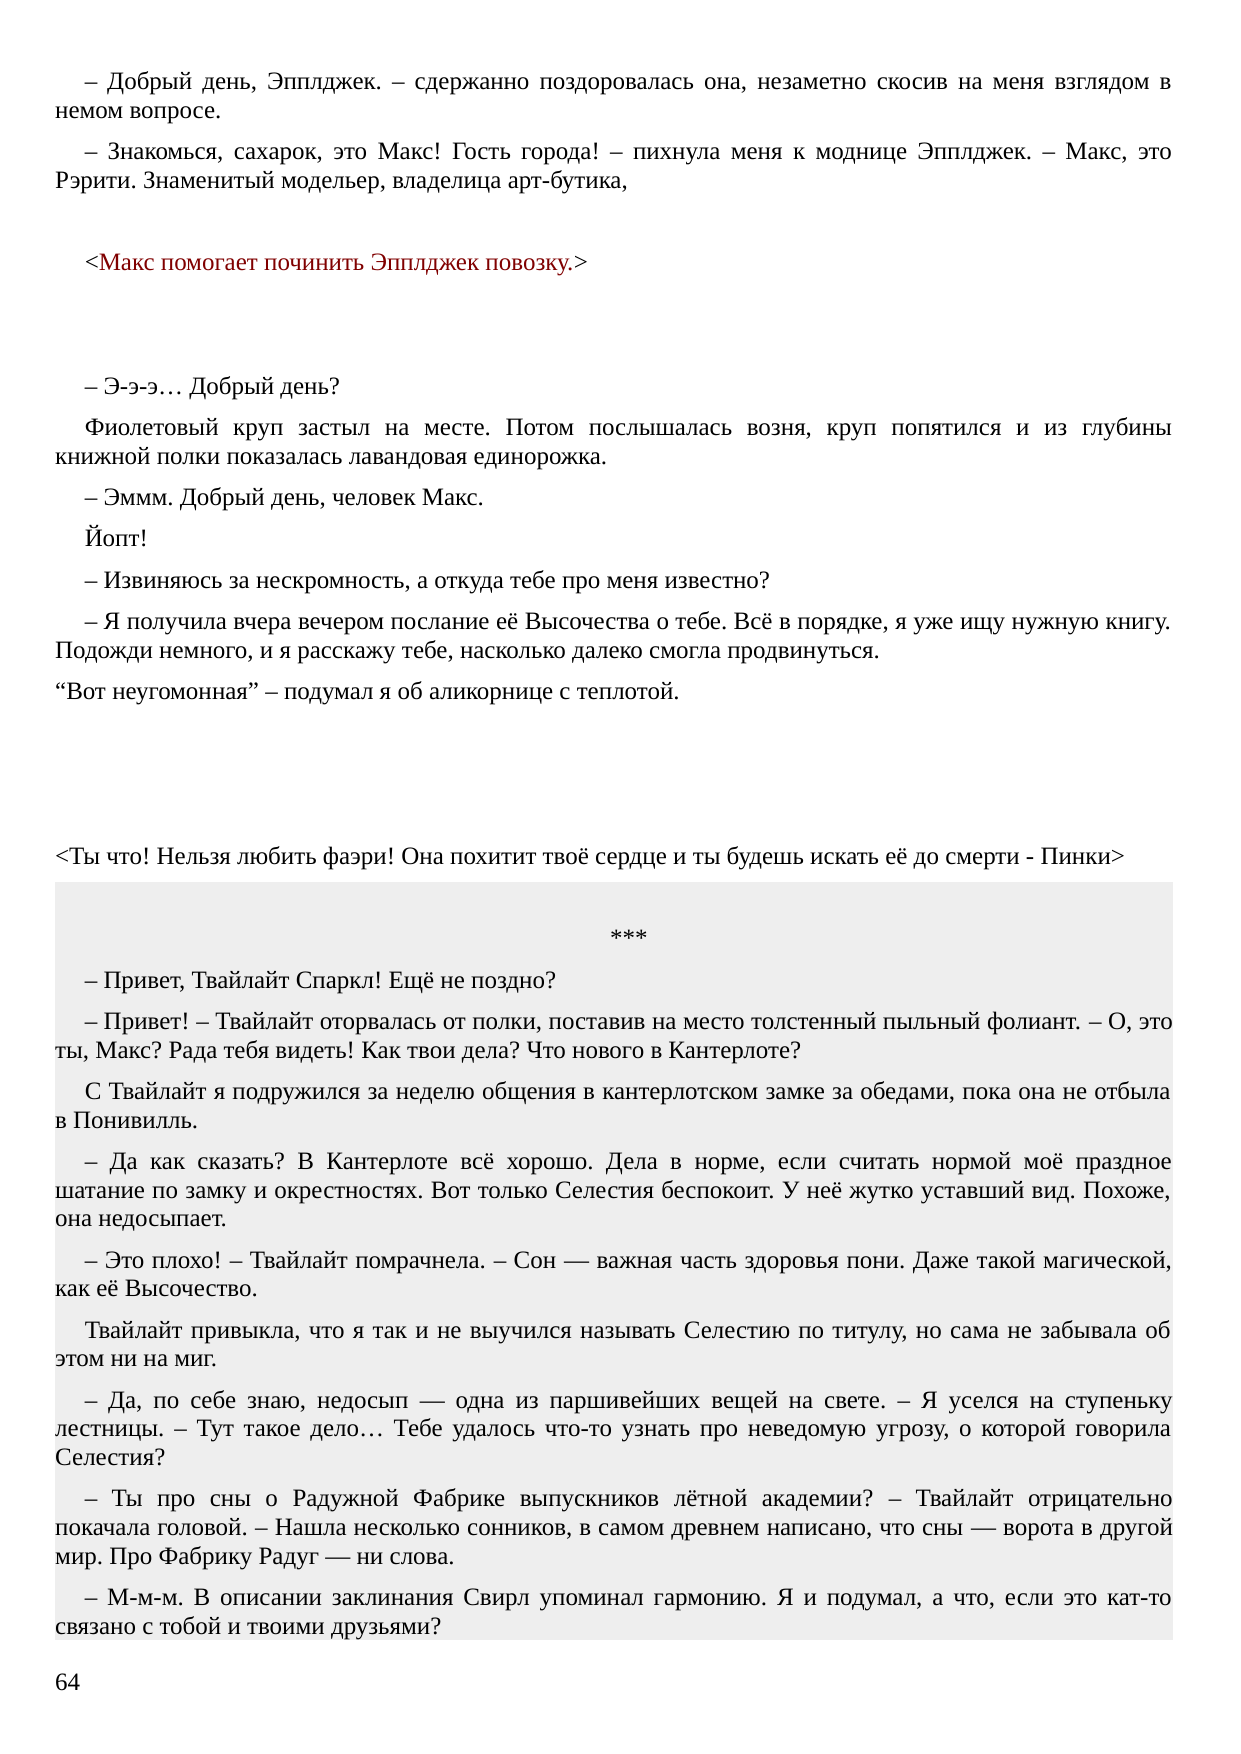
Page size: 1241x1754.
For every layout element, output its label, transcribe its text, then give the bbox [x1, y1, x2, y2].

text – Извиняюсь за нескромность, а откуда тебе про меня известно? [55, 565, 1173, 593]
text Твайлайт привыкла, что я так и не выучился называть Селестию по титулу, но сама не забывала об этом ни на миг. [55, 1315, 1173, 1372]
text – Да, по себе знаю, недосып — одна из паршивейших вещей на свете. – Я уселся на ступеньку лестницы. – Тут такое дело… Тебе удалось что-то узнать про неведомую угрозу, о которой говорила Селестия? [55, 1385, 1173, 1471]
text – Знакомься, сахарок, это Макс! Гость города! – пихнула меня к моднице Эпплджек. – Макс, это Рэрити. Знаменитый модельер, владелица арт-бутика, [55, 136, 1173, 193]
text Йопт! [55, 523, 1173, 552]
text – Э-э-э… Добрый день? [55, 371, 1173, 400]
text – Я получила вчера вечером послание её Высочества о тебе. Всё в порядке, я уже ищу нужную книгу. Подожди немного, и я расскажу тебе, насколько далеко смогла продвинуться. [55, 606, 1173, 663]
text Фиолетовый круп застыл на месте. Потом послышалась возня, круп попятился и из глубины книжной полки показалась лавандовая единорожка. [55, 412, 1173, 470]
text – Добрый день, Эпплджек. – сдержанно поздоровалась она, незаметно скосив на меня взглядом в немом вопросе. [55, 66, 1173, 123]
text – Это плохо! – Твайлайт помрачнела. – Сон — важная часть здоровья пони. Даже такой магической, как её Высочество. [55, 1245, 1173, 1302]
text – Ты про сны о Радужной Фабрике выпускников лётной академии? – Твайлайт отрицательно покачала головой. – Нашла несколько сонников, в самом древнем написано, что сны — ворота в другой мир. Про Фабрику Радуг — ни слова. [55, 1483, 1173, 1570]
text – Привет, Твайлайт Спаркл! Ещё не поздно? [55, 965, 1173, 993]
text – Привет! – Твайлайт оторвалась от полки, поставив на место толстенный пыльный фолиант. – О, это ты, Макс? Рада тебя видеть! Как твои дела? Что нового в Кантерлоте? [55, 1006, 1173, 1063]
text – М-м-м. В описании заклинания Свирл упоминал гармонию. Я и подумал, а что, если это кат-то связано с тобой и твоими друзьями? [55, 1582, 1173, 1640]
text – Да как сказать? В Кантерлоте всё хорошо. Дела в норме, если считать нормой моё праздное шатание по замку и окрестностях. Вот только Селестия беспокоит. У неё жутко уставший вид. Похоже, она недосыпает. [55, 1146, 1173, 1232]
text – Эммм. Добрый день, человек Макс. [55, 482, 1173, 511]
text С Твайлайт я подружился за неделю общения в кантерлотском замке за обедами, пока она не отбыла в Понивилль. [55, 1076, 1173, 1133]
text “Вот неугомонная” – подумал я об аликорнице с теплотой. [55, 676, 1173, 705]
text <Макс помогает починить Эпплджек повозку.> [55, 247, 1173, 276]
text <Ты что! Нельзя любить фаэри! Она похитит твоё сердце и ты будешь искать её до смерти - Пинки> [55, 841, 1173, 870]
text *** [55, 923, 1173, 952]
